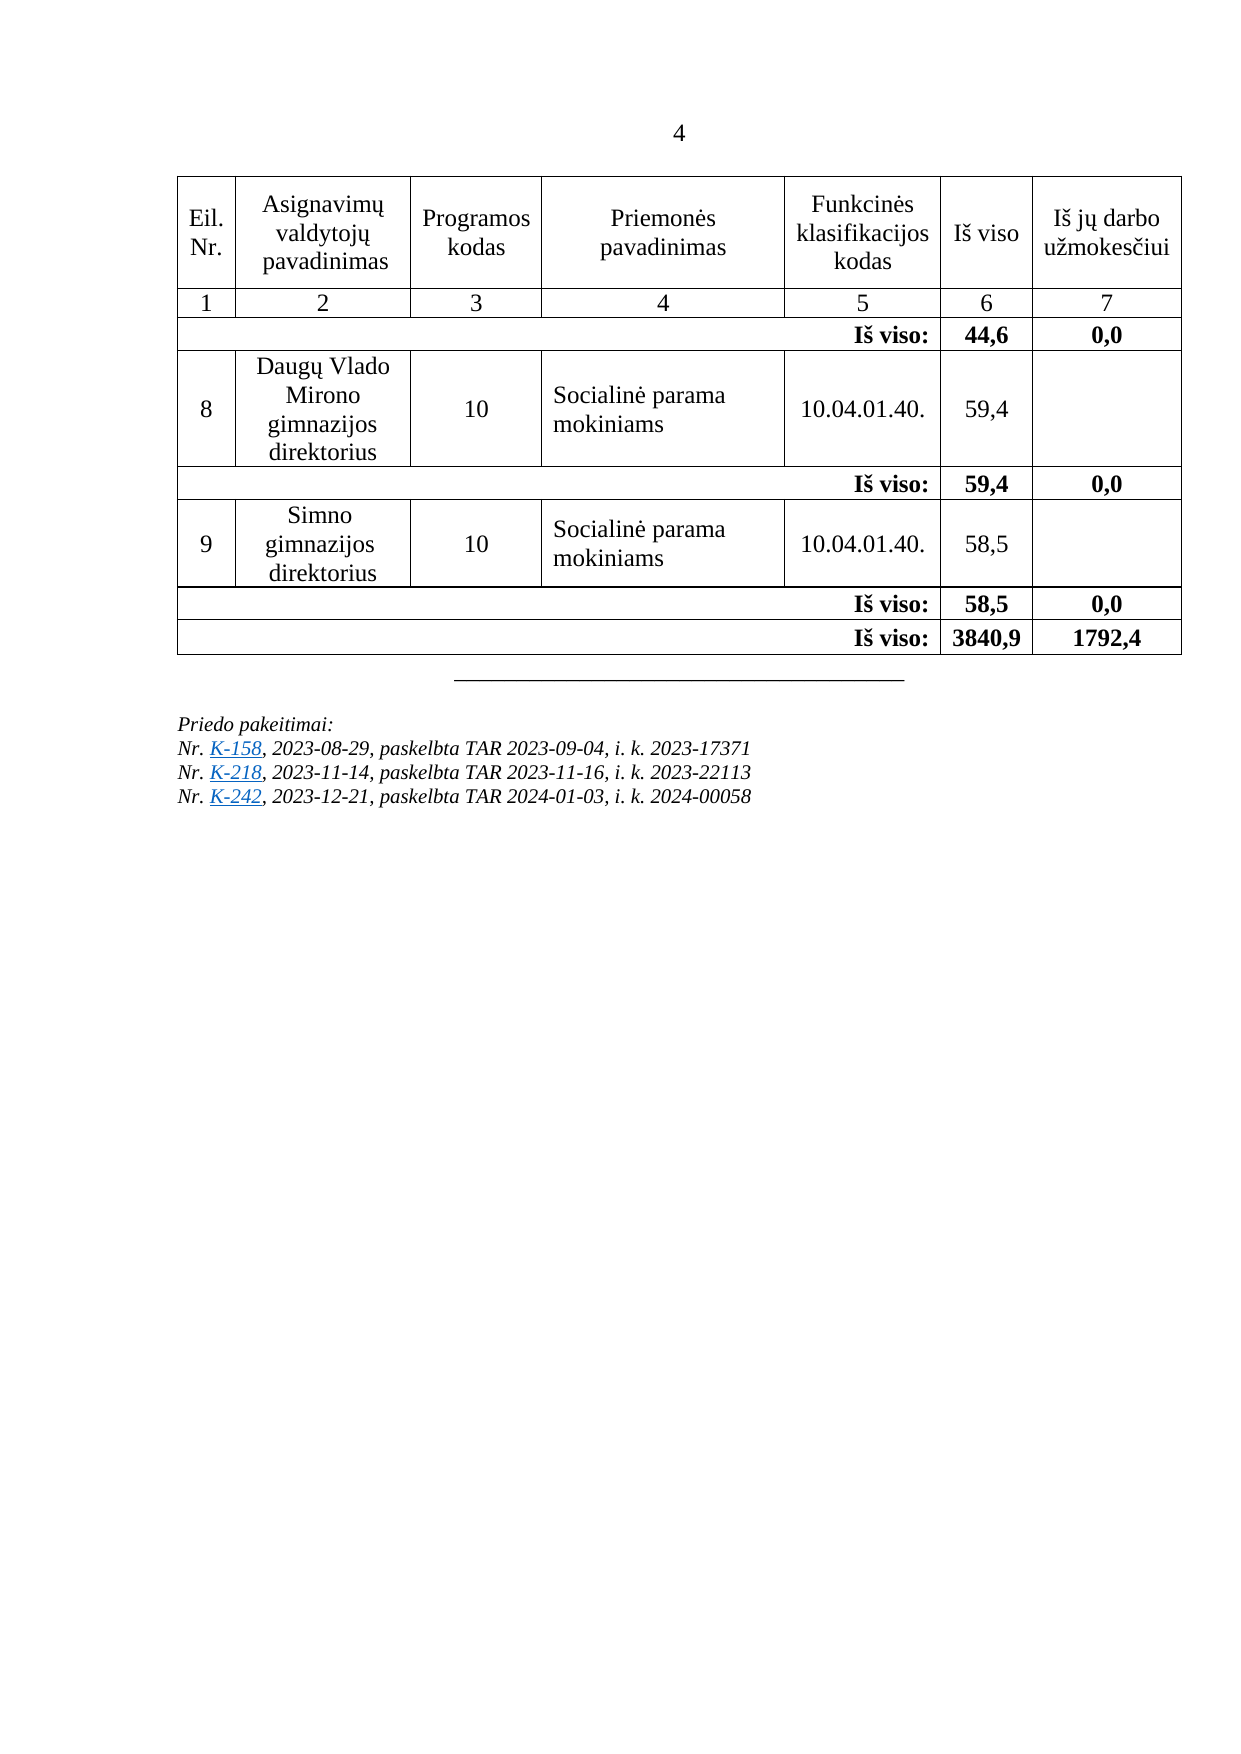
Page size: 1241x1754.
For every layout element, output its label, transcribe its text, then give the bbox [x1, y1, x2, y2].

table_cell 1 [178, 289, 235, 317]
table_header Priemonės pavadinimas [542, 177, 784, 287]
text Nr. K-158, 2023-08-29, paskelbta TAR 2023-09-04, i. k. 2023-17371 [177, 736, 1181, 760]
table_cell 10 [411, 351, 541, 466]
table_cell 9 [178, 500, 235, 586]
table_cell 10.04.01.40. [785, 351, 940, 466]
table_cell 2 [236, 289, 410, 317]
text Nr. K-242, 2023-12-21, paskelbta TAR 2024-01-03, i. k. 2024-00058 [177, 784, 1181, 808]
table_cell Socialinė parama mokiniams [542, 351, 784, 466]
table_cell 8 [178, 351, 235, 466]
table_header Iš jų darbo užmokesčiui [1033, 177, 1181, 287]
table_cell 6 [941, 289, 1032, 317]
table_cell 1792,4 [1033, 620, 1181, 654]
table_cell 4 [542, 289, 784, 317]
table_cell 10.04.01.40. [785, 500, 940, 586]
table_header Funkcinės klasifikacijos kodas [785, 177, 940, 287]
table_cell Simno gimnazijos direktorius [236, 500, 410, 586]
text Priedo pakeitimai: [177, 712, 1181, 736]
table_cell 59,4 [941, 351, 1032, 466]
table_cell 58,5 [941, 588, 1032, 619]
table_cell [1033, 500, 1181, 586]
table_cell Iš viso: [178, 467, 940, 499]
table_cell 0,0 [1033, 467, 1181, 499]
table_cell 44,6 [941, 318, 1032, 350]
table_cell 59,4 [941, 467, 1032, 499]
table_cell [1033, 351, 1181, 466]
table_header Iš viso [941, 177, 1032, 287]
table_header Asignavimų valdytojų pavadinimas [236, 177, 410, 287]
table_cell Iš viso: [178, 588, 940, 619]
table_cell 3840,9 [941, 620, 1032, 654]
table_cell 10 [411, 500, 541, 586]
table_header Programos kodas [411, 177, 541, 287]
table_cell Daugų Vlado Mirono gimnazijos direktorius [236, 351, 410, 466]
table_cell 3 [411, 289, 541, 317]
table_header Eil. Nr. [178, 177, 235, 287]
table_cell 0,0 [1033, 588, 1181, 619]
table_cell 7 [1033, 289, 1181, 317]
table_cell Iš viso: [178, 620, 940, 654]
table_cell 5 [785, 289, 940, 317]
text Nr. K-218, 2023-11-14, paskelbta TAR 2023-11-16, i. k. 2023-22113 [177, 760, 1181, 784]
table_cell 0,0 [1033, 318, 1181, 350]
table_cell 58,5 [941, 500, 1032, 586]
table_cell Socialinė parama mokiniams [542, 500, 784, 586]
text ____________________________________ [177, 655, 1181, 683]
table_cell Iš viso: [178, 318, 940, 350]
